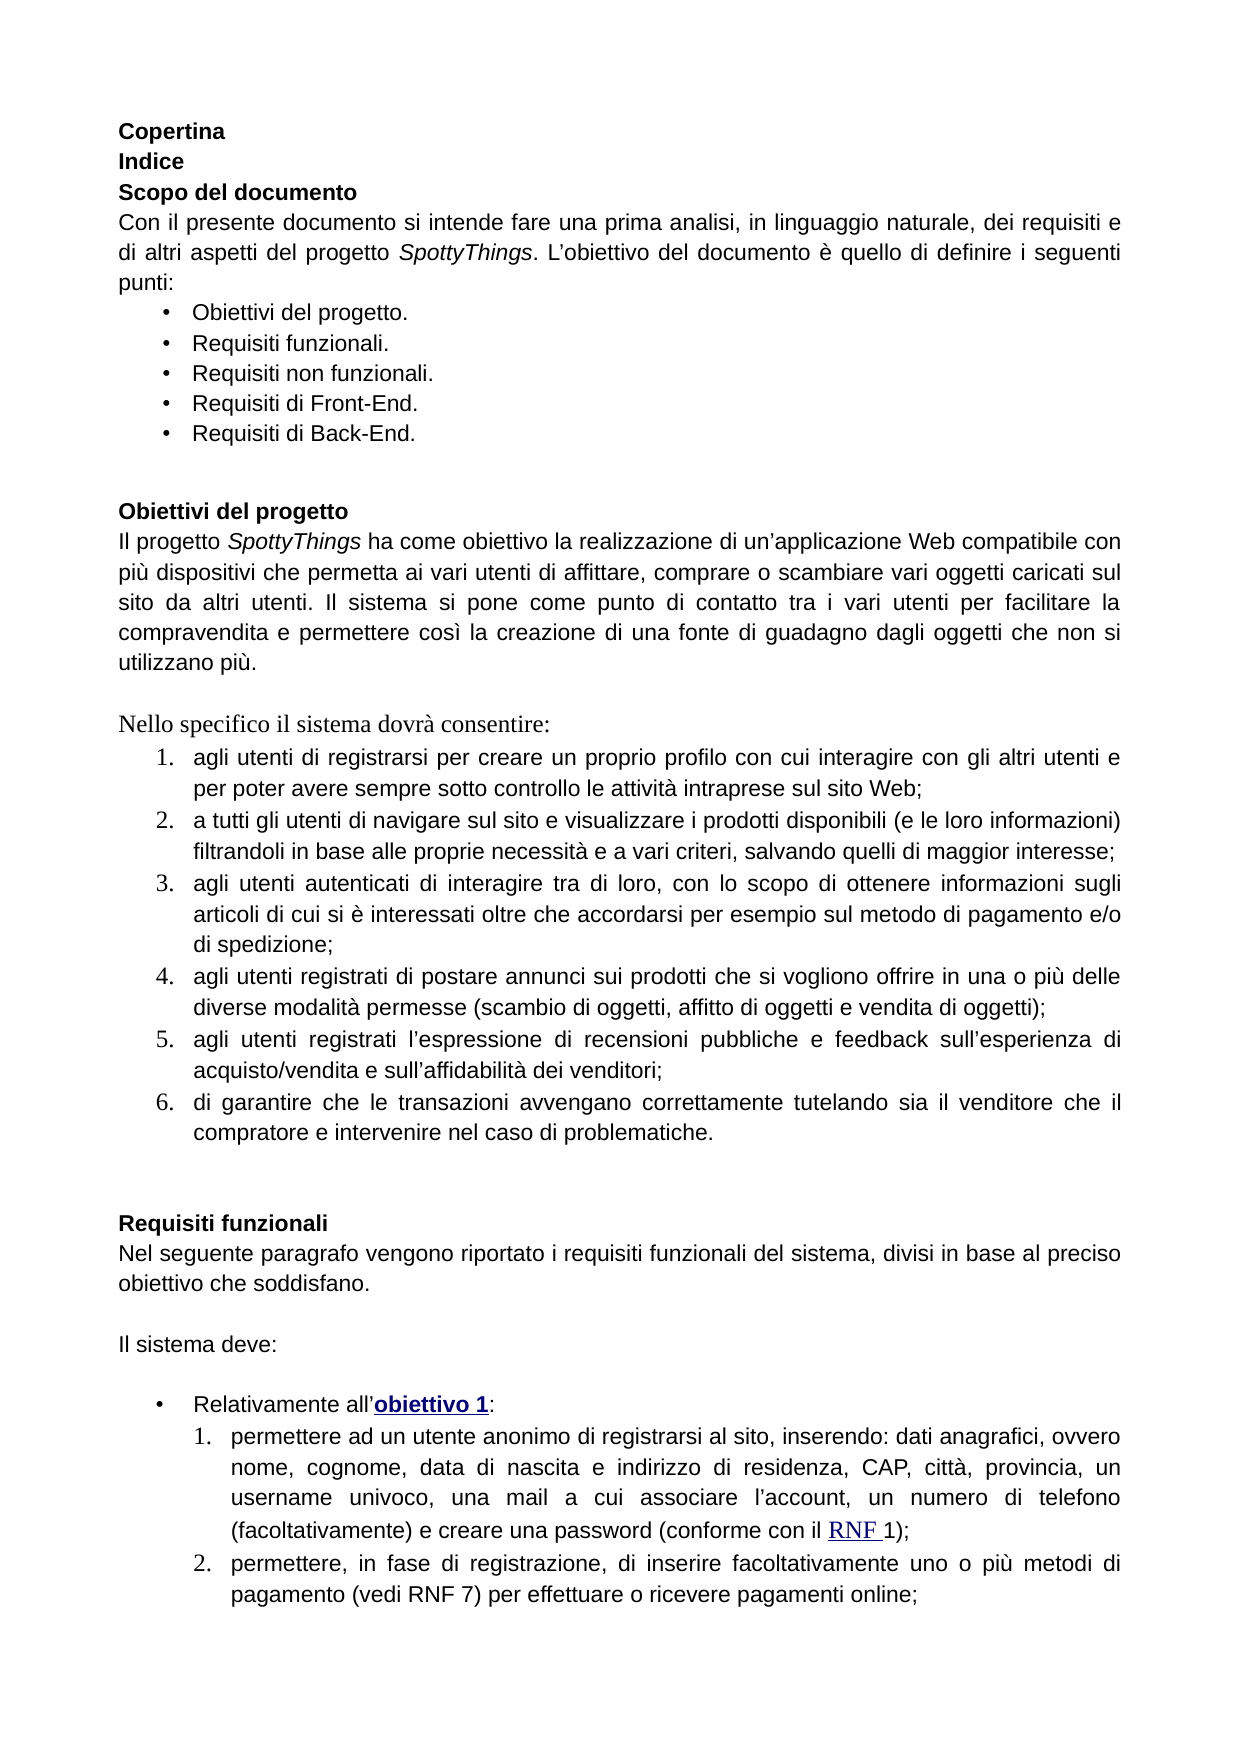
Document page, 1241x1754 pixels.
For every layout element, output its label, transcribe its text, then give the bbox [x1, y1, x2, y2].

list agli utenti di registrarsi per creare un proprio profilo con cui interagire con gli altri utenti e per poter avere sempre sotto controllo le attività intraprese sul sito Web; [156, 742, 1122, 801]
list agli utenti autenticati di interagire tra di loro, con lo scopo di ottenere informazioni sugli articoli di cui si è interessati oltre che accordarsi per esempio sul metodo di pagamento e/o di spedizione; [156, 868, 1122, 957]
list a tutti gli utenti di navigare sul sito e visualizzare i prodotti disponibili (e le loro informazioni) filtrandoli in base alle proprie necessità e a vari criteri, salvando quelli di maggior interesse; [156, 805, 1122, 864]
list di garantire che le transazioni avvengano correttamente tutelando sia il venditore che il compratore e intervenire nel caso di problematiche. [156, 1087, 1122, 1146]
list Requisiti funzionali. [162, 329, 1122, 356]
text Il progetto SpottyThings ha come obiettivo la realizzazione di un’applicazione Web compatibile con più dispositivi che permetta ai vari utenti di affittare, comprare o scambiare vari oggetti caricati sul sito da altri utenti. Il sistema si pone come punto di contatto tra i vari utenti per facilitare la compravendita e permettere così la creazione di una fonte di guadagno dagli oggetti che non si utilizzano più. [118, 528, 1122, 675]
text Requisiti funzionali [118, 1210, 1122, 1236]
text Copertina [118, 118, 1122, 144]
text Scopo del documento [118, 178, 1122, 205]
text Nello specifico il sistema dovrà consentire: [118, 709, 1122, 738]
list Relativamente all’obiettivo 1: [156, 1391, 1122, 1418]
text Obiettivi del progetto [118, 498, 1122, 524]
list permettere, in fase di registrazione, di inserire facoltativamente uno o più metodi di pagamento (vedi RNF 7) per effettuare o ricevere pagamenti online; [193, 1548, 1122, 1607]
list Requisiti non funzionali. [162, 360, 1122, 386]
list agli utenti registrati di postare annunci sui prodotti che si vogliono offrire in una o più delle diverse modalità permesse (scambio di oggetti, affitto di oggetti e vendita di oggetti); [156, 961, 1122, 1020]
text Nel seguente paragrafo vengono riportato i requisiti funzionali del sistema, divisi in base al preciso obiettivo che soddisfano. [118, 1240, 1122, 1297]
list Requisiti di Back-End. [162, 420, 1122, 447]
list agli utenti registrati l’espressione di recensioni pubbliche e feedback sull’esperienza di acquisto/vendita e sull’affidabilità dei venditori; [156, 1024, 1122, 1083]
text Indice [118, 148, 1122, 175]
list permettere ad un utente anonimo di registrarsi al sito, inserendo: dati anagrafici, ovvero nome, cognome, data di nascita e indirizzo di residenza, CAP, città, provincia, un username univoco, una mail a cui associare l’account, un numero di telefono (facoltativamente) e creare una password (conforme con il RNF 1); [193, 1421, 1122, 1544]
text Con il presente documento si intende fare una prima analisi, in linguaggio naturale, dei requisiti e di altri aspetti del progetto SpottyThings. L’obiettivo del documento è quello di definire i seguenti punti: [118, 209, 1122, 296]
list Obiettivi del progetto. [162, 299, 1122, 326]
text Il sistema deve: [118, 1331, 1122, 1357]
list Requisiti di Front-End. [162, 390, 1122, 416]
